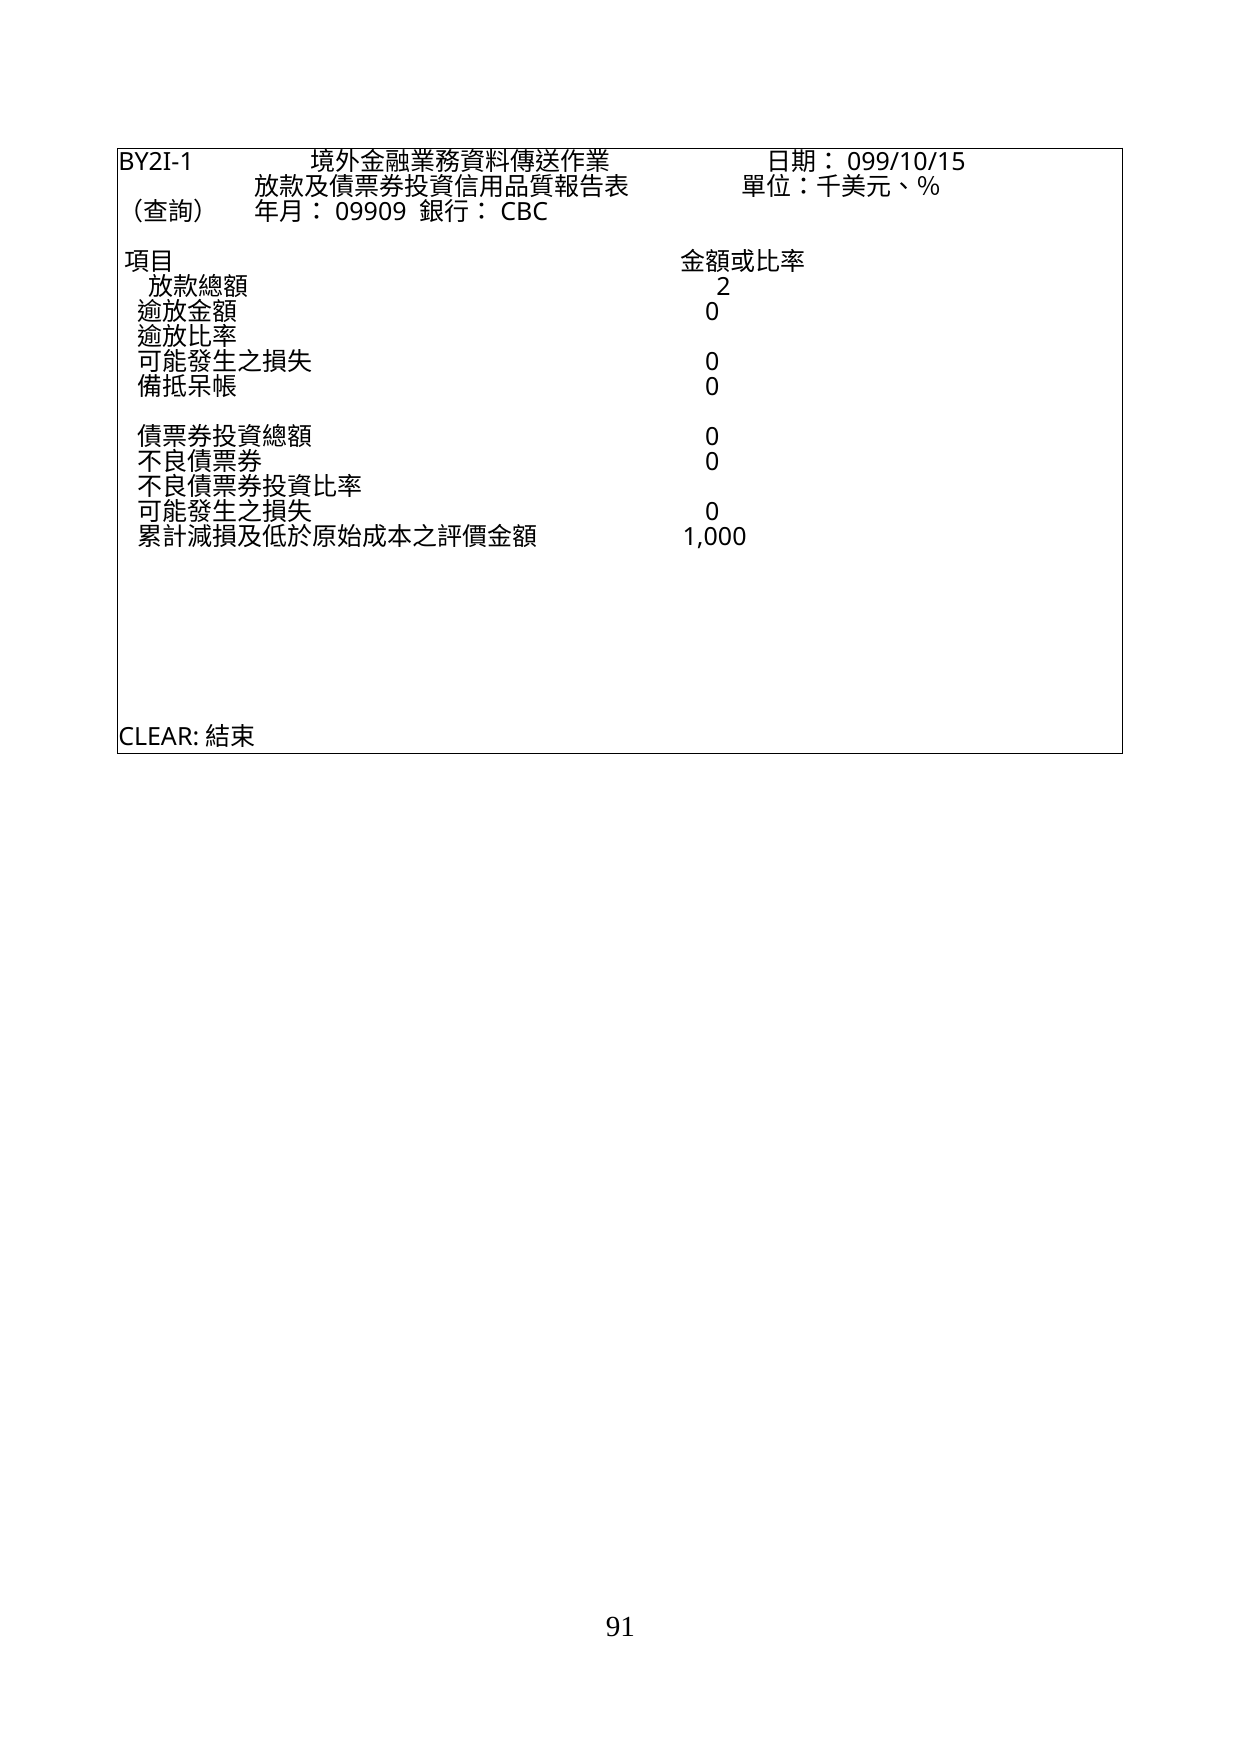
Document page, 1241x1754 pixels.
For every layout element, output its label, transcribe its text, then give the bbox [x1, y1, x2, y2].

text 項目 金額或比率 [118, 251, 1122, 276]
text 可能發生之損失 0 [118, 501, 1122, 526]
text CLEAR: 結束 [118, 723, 1122, 753]
text 放款總額 2 [118, 276, 1122, 301]
text 不良債票券投資比率 [118, 476, 1122, 501]
text 債票券投資總額 0 [118, 426, 1122, 451]
text BY2I-1 境外金融業務資料傳送作業 日期： 099/10/15 [118, 149, 1122, 176]
text （查詢） 年月： 09909 銀行： CBC [118, 201, 1122, 226]
text 放款及債票券投資信用品質報告表 單位：千美元、％ [118, 176, 1122, 201]
text 不良債票券 0 [118, 451, 1122, 476]
text 逾放比率 [118, 326, 1122, 351]
text 備抵呆帳 0 [118, 376, 1122, 401]
text 可能發生之損失 0 [118, 351, 1122, 376]
text 累計減損及低於原始成本之評價金額 1,000 [118, 526, 1122, 551]
text 逾放金額 0 [118, 301, 1122, 326]
